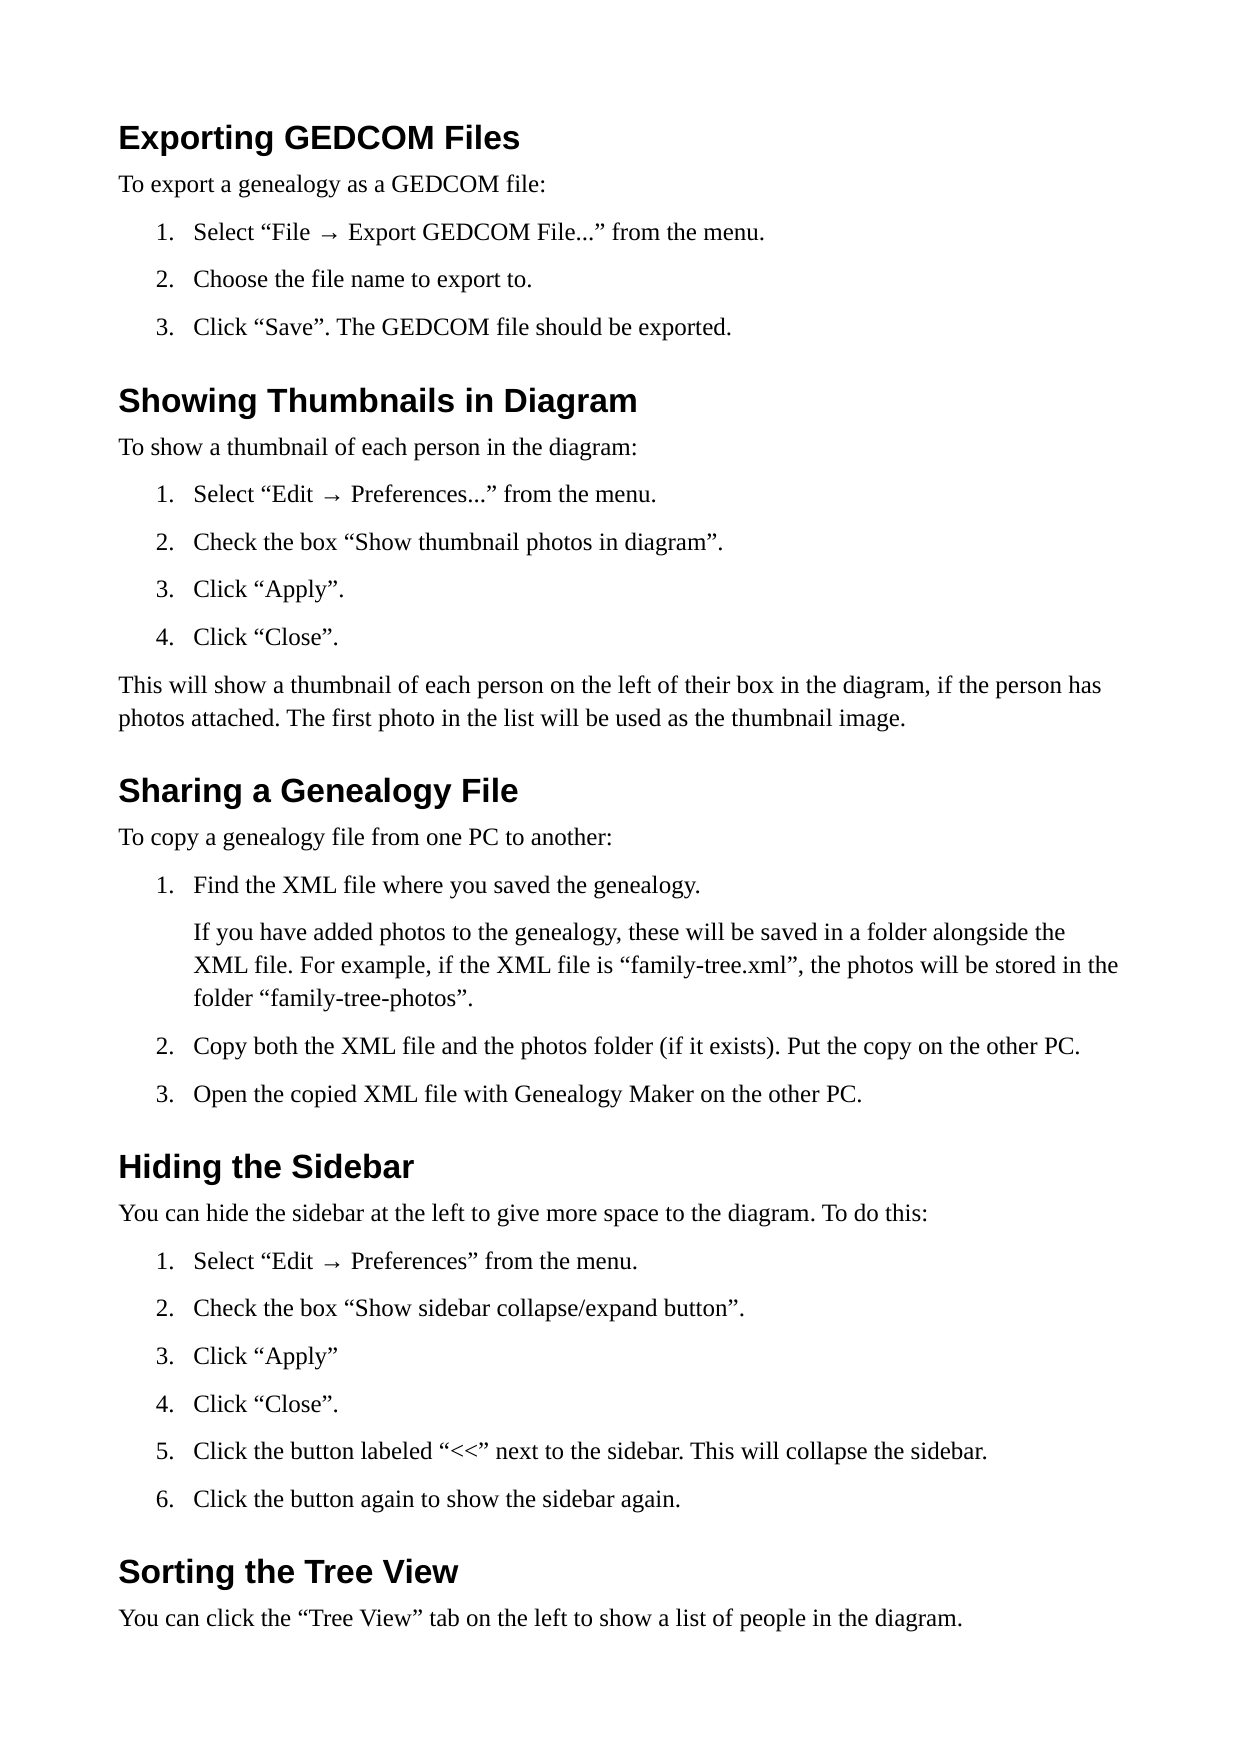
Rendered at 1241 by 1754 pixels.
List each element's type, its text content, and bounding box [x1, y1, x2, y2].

text To show a thumbnail of each person in the diagram: [118, 432, 1122, 460]
list Click the button labeled “<<” next to the sidebar. This will collapse the sidebar. [156, 1436, 1122, 1465]
text This will show a thumbnail of each person on the left of their box in the diagram, if the person has photos attached. The first photo in the list will be used as the thumbnail image. [118, 670, 1122, 731]
text You can hide the sidebar at the left to give more space to the diagram. To do this: [118, 1198, 1122, 1227]
list Copy both the XML file and the photos folder (if it exists). Put the copy on the other PC. [156, 1031, 1122, 1060]
text You can click the “Tree View” tab on the left to show a list of people in the diagram. [118, 1603, 1122, 1632]
subtitle Showing Thumbnails in Diagram [118, 381, 1122, 419]
list Select “Edit → Preferences...” from the menu. [156, 479, 1122, 508]
list Click “Close”. [156, 1389, 1122, 1417]
subtitle Exporting GEDCOM Files [118, 118, 1122, 157]
list Check the box “Show sidebar collapse/expand button”. [156, 1293, 1122, 1322]
text To export a genealogy as a GEDCOM file: [118, 169, 1122, 198]
list Find the XML file where you saved the genealogy. [156, 870, 1122, 899]
list Click “Apply” [156, 1341, 1122, 1370]
list Select “File → Export GEDCOM File...” from the menu. [156, 217, 1122, 246]
subtitle Sharing a Genealogy File [118, 771, 1122, 810]
list Click the button again to show the sidebar again. [156, 1484, 1122, 1513]
subtitle Sorting the Tree View [118, 1552, 1122, 1591]
text To copy a genealogy file from one PC to another: [118, 822, 1122, 851]
subtitle Hiding the Sidebar [118, 1147, 1122, 1186]
list Click “Close”. [156, 622, 1122, 651]
list Open the copied XML file with Genealogy Maker on the other PC. [156, 1079, 1122, 1107]
list Choose the file name to export to. [156, 264, 1122, 293]
list Check the box “Show thumbnail photos in diagram”. [156, 527, 1122, 556]
list If you have added photos to the genealogy, these will be saved in a folder alongside the XML file. For example, if the XML file is “family-tree.xml”, the photos will be stored in the folder “family-tree-photos”. [156, 917, 1122, 1012]
list Click “Save”. The GEDCOM file should be exported. [156, 312, 1122, 341]
list Select “Edit → Preferences” from the menu. [156, 1246, 1122, 1275]
list Click “Apply”. [156, 574, 1122, 603]
